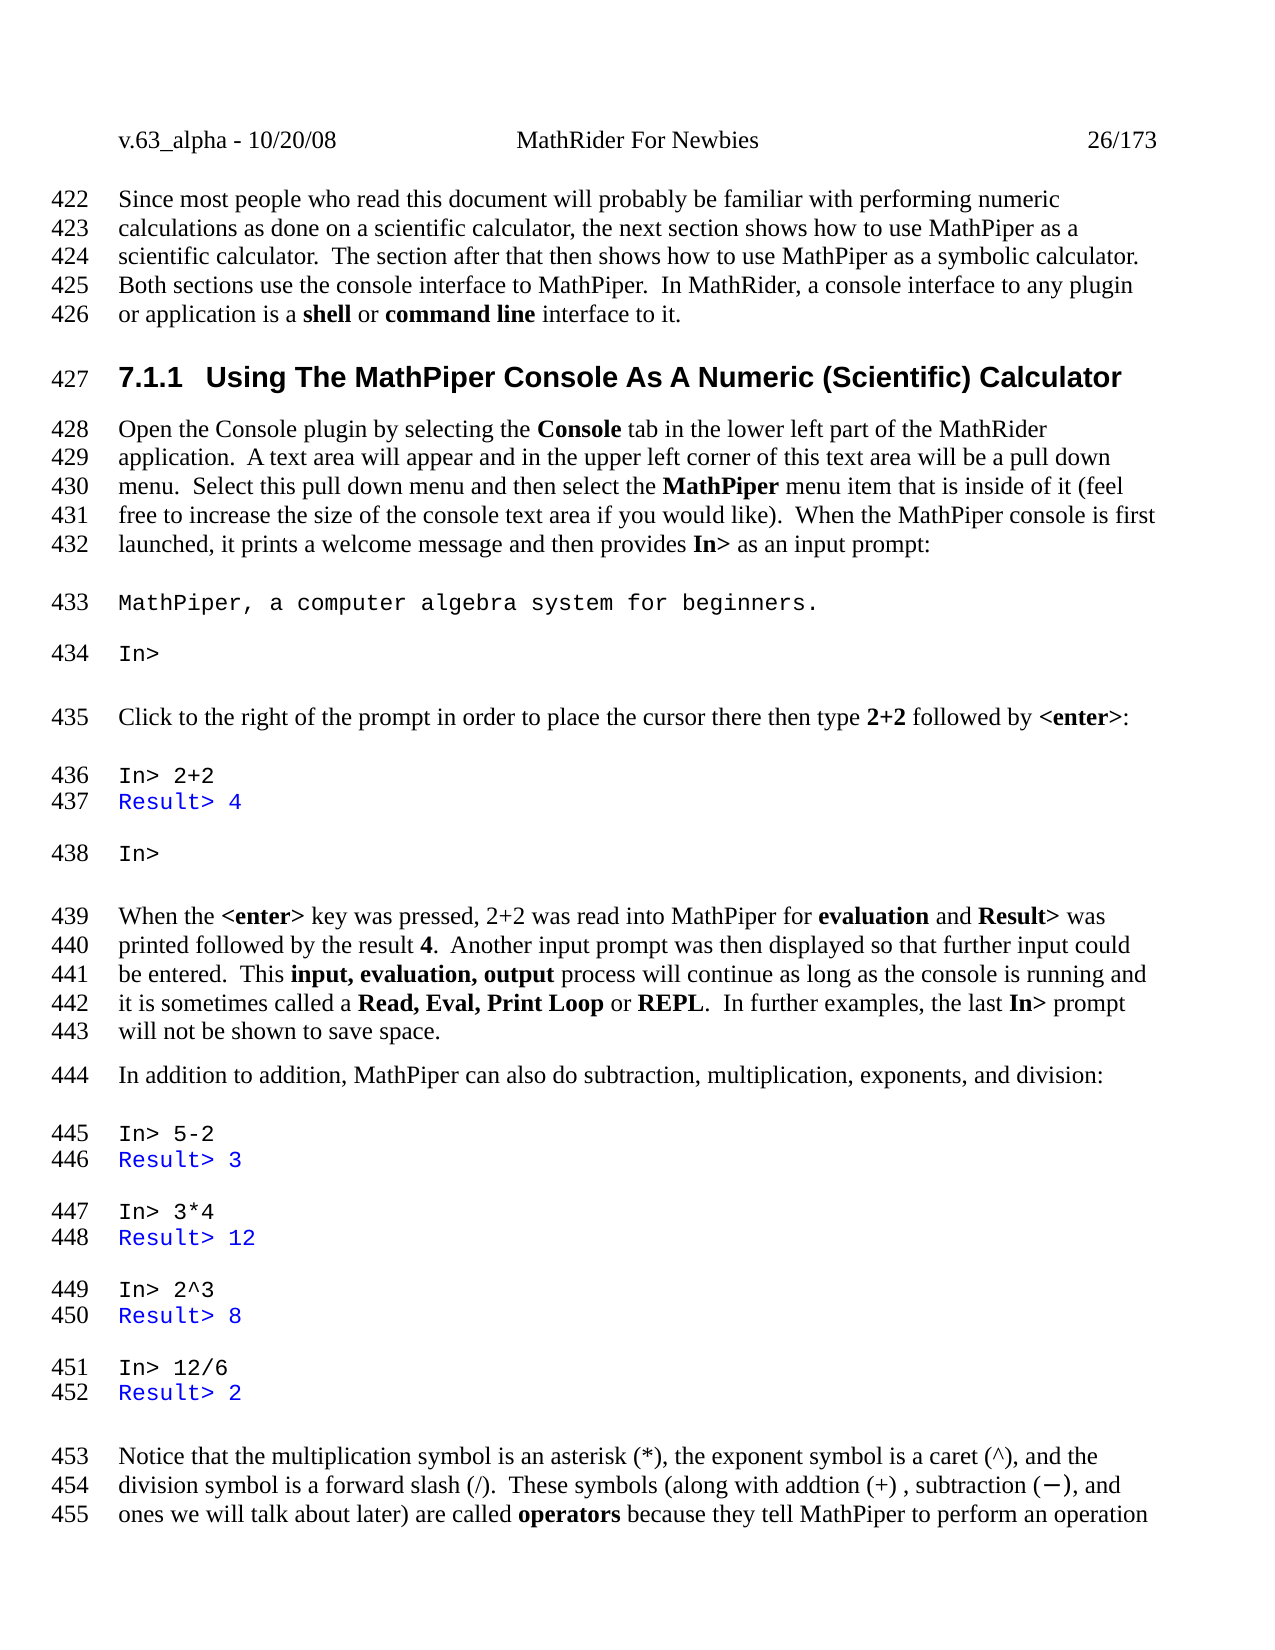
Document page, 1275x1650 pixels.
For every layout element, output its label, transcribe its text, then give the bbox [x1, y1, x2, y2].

text Result> 2 [118, 1382, 1157, 1408]
text In> 5-2 [118, 1122, 1157, 1148]
text In> 3*4 [118, 1200, 1157, 1226]
subtitle Using The MathPiper Console As A Numeric (Scientific) Calculator [118, 360, 1157, 394]
text Open the Console plugin by selecting the Console tab in the lower left part of the MathRider application. A text area will appear and in the upper left corner of this text area will be a pull down menu. Select this pull down menu and then select the MathPiper menu item that is inside of it (feel free to increase the size of the console text area if you would like). When the MathPiper console is first launched, it prints a welcome message and then provides In> as an input prompt: [118, 414, 1157, 557]
text Result> 4 [118, 790, 1157, 816]
text In addition to addition, MathPiper can also do subtraction, multiplication, exponents, and division: [118, 1060, 1157, 1089]
text In> 2+2 [118, 764, 1157, 790]
text Notice that the multiplication symbol is an asterisk (*), the exponent symbol is a caret (^), and the division symbol is a forward slash (/). These symbols (along with addtion (+) , subtraction (−), and ones we will talk about later) are called operators because they tell MathPiper to perform an operation [118, 1441, 1157, 1528]
text Result> 12 [118, 1226, 1157, 1252]
text When the <enter> key was pressed, 2+2 was read into MathPiper for evaluation and Result> was printed followed by the result 4. Another input prompt was then displayed so that further input could be entered. This input, evaluation, output process will continue as long as the console is running and it is sometimes called a Read, Eval, Print Loop or REPL. In further examples, the last In> prompt will not be shown to save space. [118, 901, 1157, 1045]
text In> 2^3 [118, 1278, 1157, 1304]
text In> 12/6 [118, 1356, 1157, 1382]
text In> [118, 643, 1157, 669]
text Result> 8 [118, 1304, 1157, 1330]
text In> [118, 842, 1157, 868]
text Result> 3 [118, 1148, 1157, 1174]
text Since most people who read this document will probably be familiar with performing numeric calculations as done on a scientific calculator, the next section shows how to use MathPiper as a scientific calculator. The section after that then shows how to use MathPiper as a symbolic calculator. Both sections use the console interface to MathPiper. In MathRider, a console interface to any plugin or application is a shell or command line interface to it. [118, 184, 1157, 328]
text MathPiper, a computer algebra system for beginners. [118, 591, 1157, 617]
text Click to the right of the prompt in order to place the cursor there then type 2+2 followed by <enter>: [118, 702, 1157, 731]
